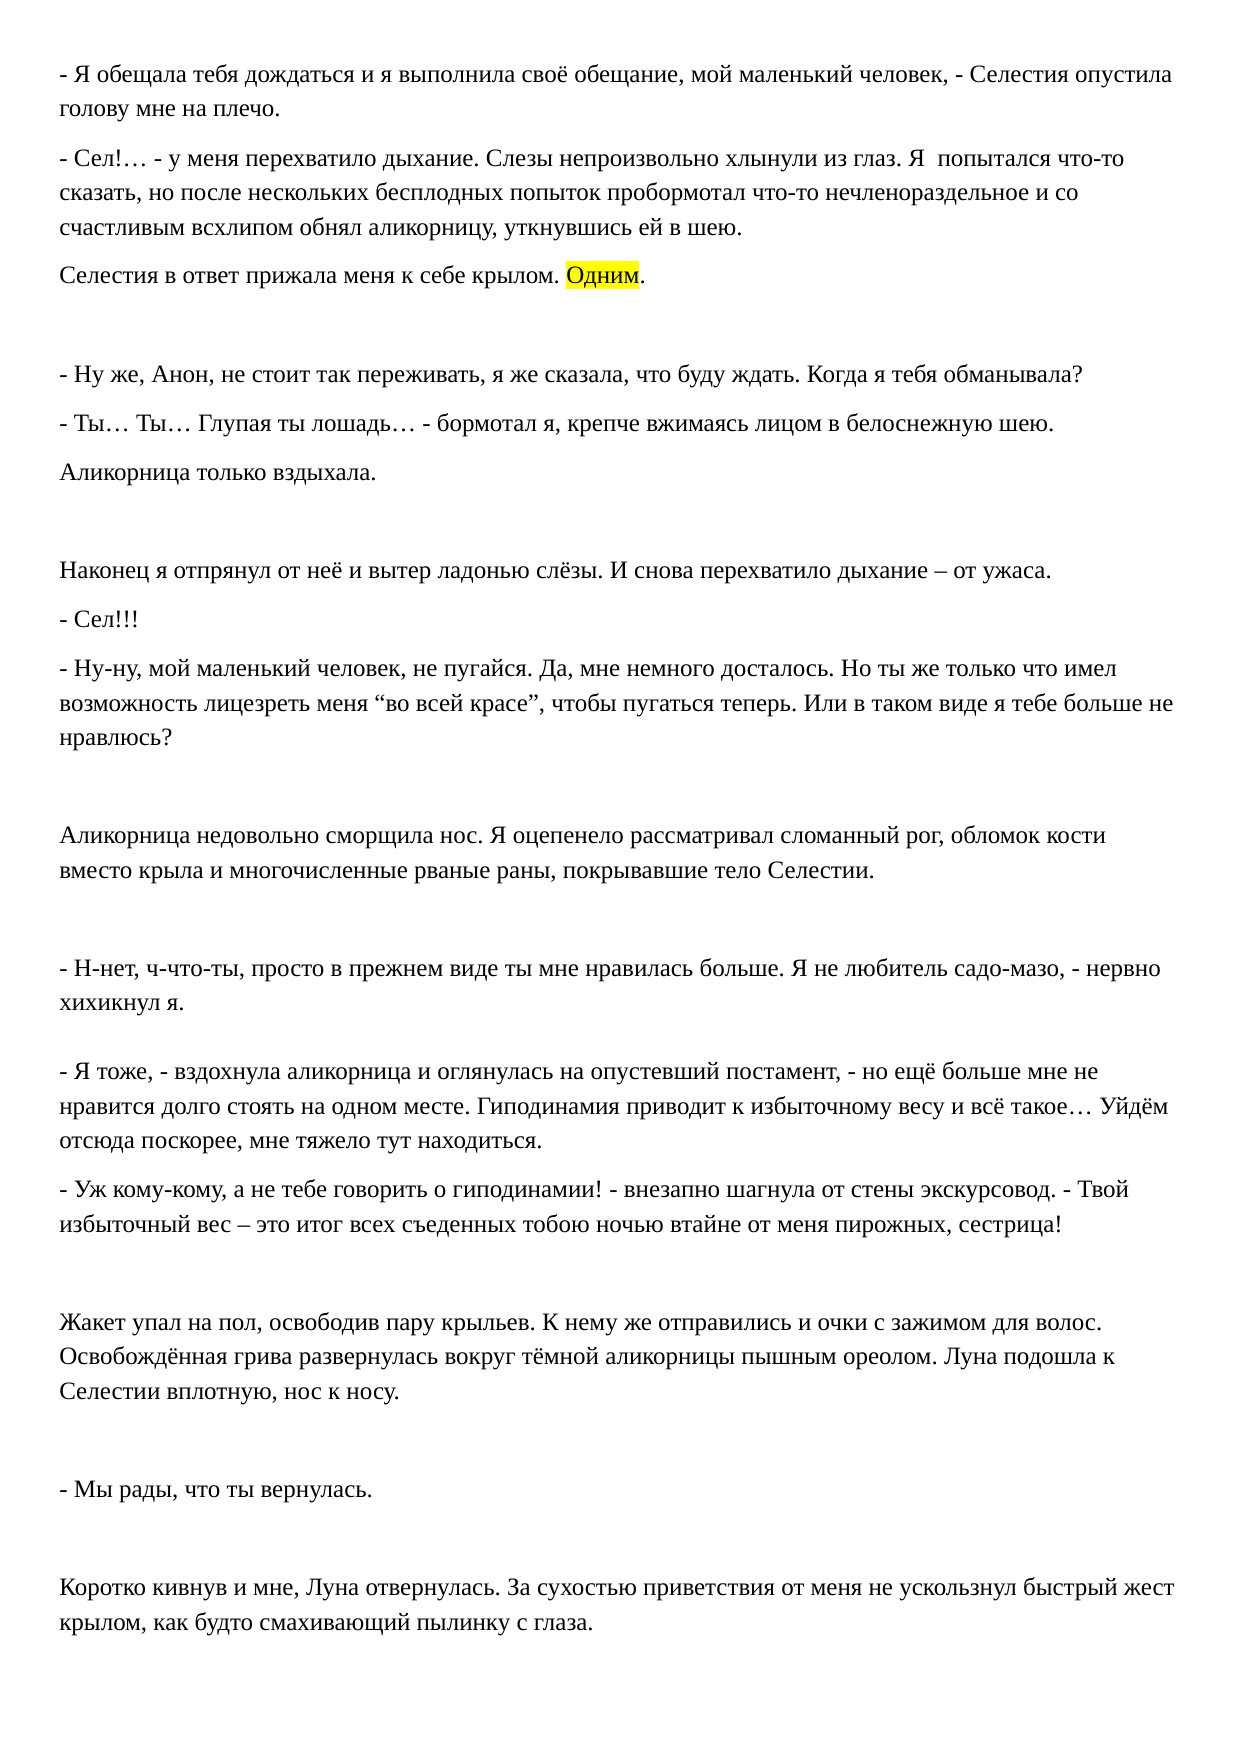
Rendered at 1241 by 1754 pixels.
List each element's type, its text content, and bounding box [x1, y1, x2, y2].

text - Мы рады, что ты вернулась. [59, 1474, 1181, 1503]
text Коротко кивнув и мне, Луна отвернулась. За сухостью приветствия от меня не ускользнул быстрый жест крылом, как будто смахивающий пылинку с глаза. [59, 1572, 1181, 1635]
text - Сел!… - у меня перехватило дыхание. Слезы непроизвольно хлынули из глаз. Я попытался что-то сказать, но после нескольких бесплодных попыток пробормотал что-то нечленораздельное и со счастливым всхлипом обнял аликорницу, уткнувшись ей в шею. [59, 143, 1181, 240]
text - Ты… Ты… Глупая ты лошадь… - бормотал я, крепче вжимаясь лицом в белоснежную шею. [59, 408, 1181, 437]
text Аликорница только вздыхала. [59, 457, 1181, 486]
text - Я обещала тебя дождаться и я выполнила своё обещание, мой маленький человек, - Селестия опустила голову мне на плечо. [59, 59, 1181, 122]
text Наконец я отпрянул от неё и вытер ладонью слёзы. И снова перехватило дыхание – от ужаса. [59, 555, 1181, 584]
text Жакет упал на пол, освободив пару крыльев. К нему же отправились и очки с зажимом для волос. Освобождённая грива развернулась вокруг тёмной аликорницы пышным ореолом. Луна подошла к Селестии вплотную, нос к носу. [59, 1307, 1181, 1404]
text - Уж кому-кому, а не тебе говорить о гиподинамии! - внезапно шагнула от стены экскурсовод. - Твой избыточный вес – это итог всех съеденных тобою ночью втайне от меня пирожных, сестрица! [59, 1174, 1181, 1237]
text - Сел!!! [59, 604, 1181, 633]
text - Н-нет, ч-что-ты, просто в прежнем виде ты мне нравилась больше. Я не любитель садо-мазо, - нервно хихикнул я. - Я тоже, - вздохнула аликорница и оглянулась на опустевший постамент, - но ещё больше мне не нравится долго стоять на одном месте. Гиподинамия приводит к избыточному весу и всё такое… Уйдём отсюда поскорее, мне тяжело тут находиться. [59, 953, 1181, 1154]
text Аликорница недовольно сморщила нос. Я оцепенело рассматривал сломанный рог, обломок кости вместо крыла и многочисленные рваные раны, покрывавшие тело Селестии. [59, 820, 1181, 883]
text Селестия в ответ прижала меня к себе крылом. Одним. [59, 261, 1181, 289]
text - Ну-ну, мой маленький человек, не пугайся. Да, мне немного досталось. Но ты же только что имел возможность лицезреть меня “во всей красе”, чтобы пугаться теперь. Или в таком виде я тебе больше не нравлюсь? [59, 653, 1181, 751]
text - Ну же, Анон, не стоит так переживать, я же сказала, что буду ждать. Когда я тебя обманывала? [59, 359, 1181, 387]
